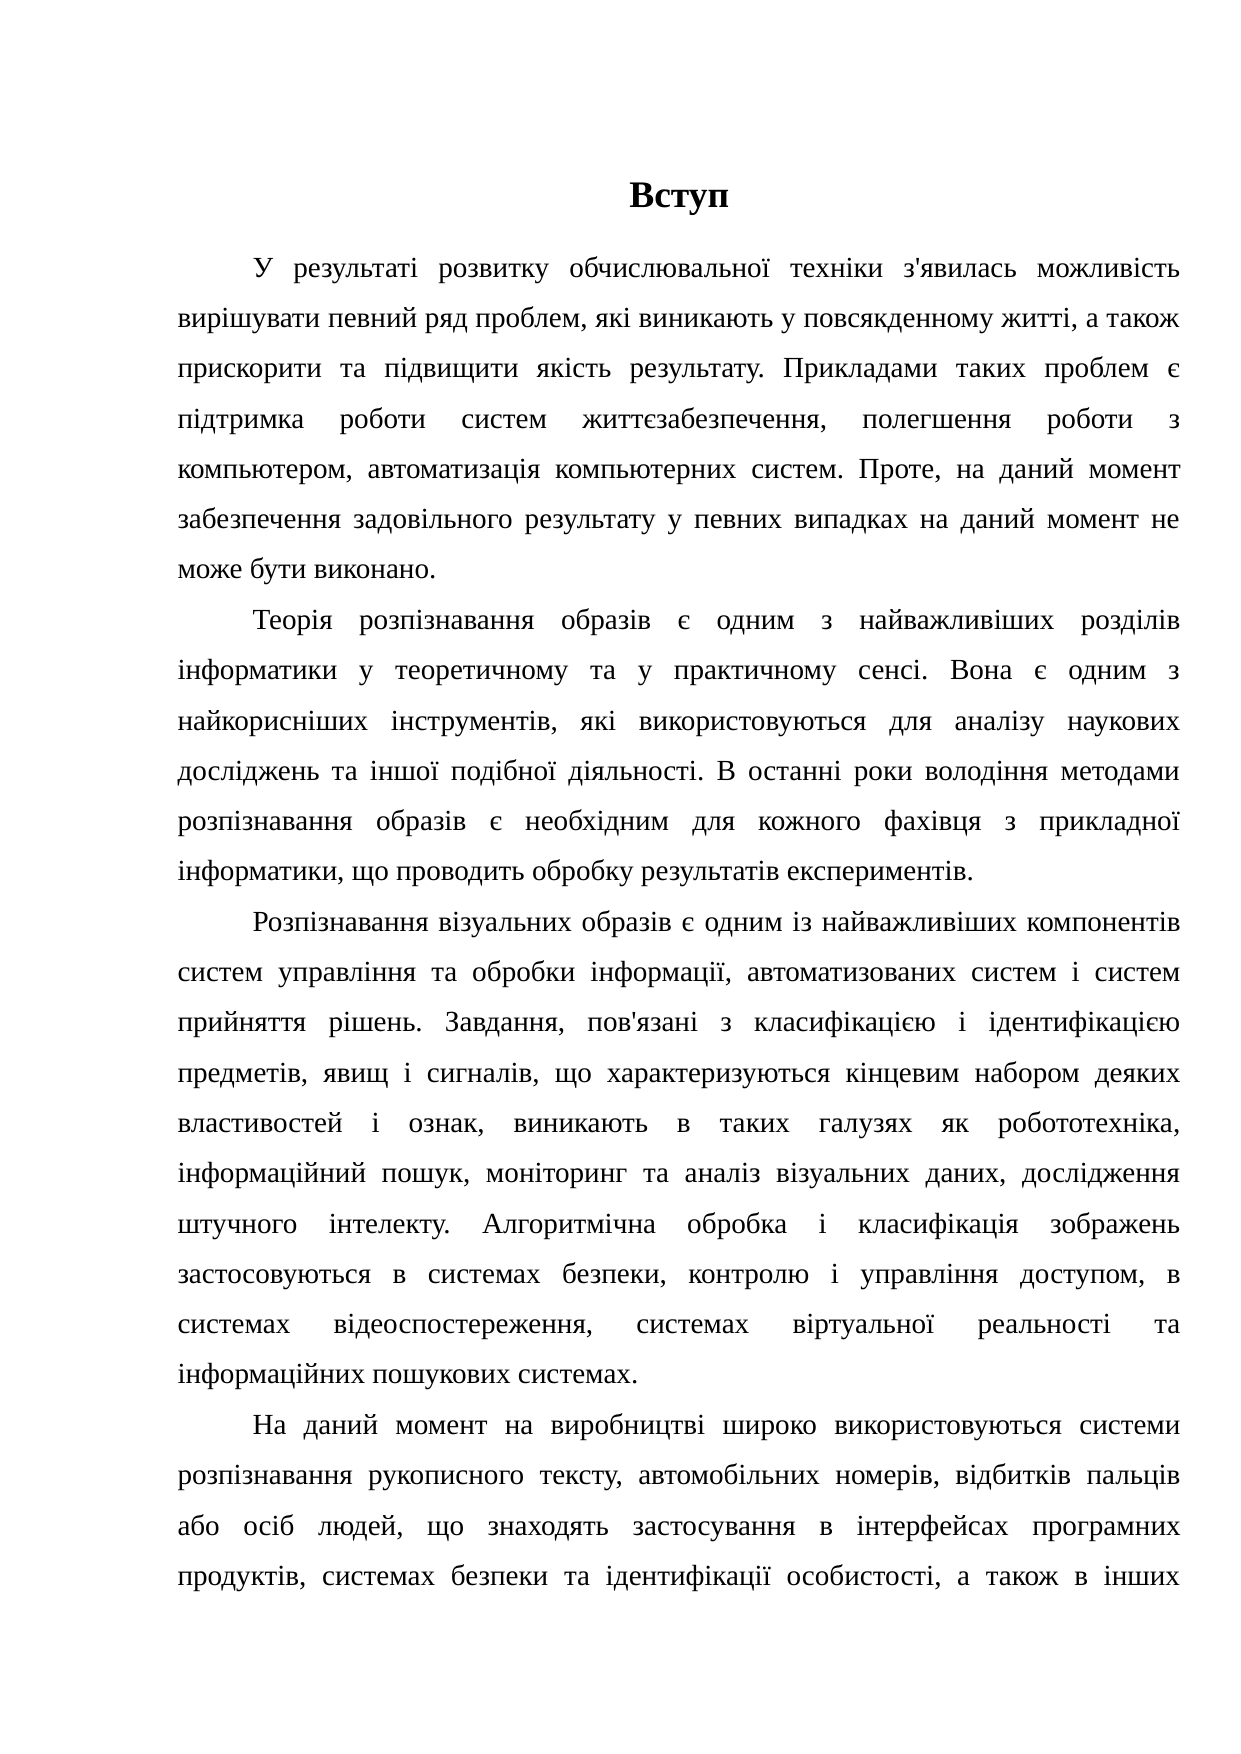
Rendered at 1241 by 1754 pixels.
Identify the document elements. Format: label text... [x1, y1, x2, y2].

text У результаті розвитку обчислювальної техніки з'явилась можливість вирішувати певний ряд проблем, які виникають у повсякденному житті, а також прискорити та підвищити якість результату. Прикладами таких проблем є підтримка роботи систем життєзабезпечення, полегшення роботи з компьютером, автоматизація компьютерних систем. Проте, на даний момент забезпечення задовільного результату у певних випадках на даний момент не може бути виконано. [177, 250, 1181, 585]
text Теорія розпізнавання образів є одним з найважливіших розділів інформатики у теоретичному та у практичному сенсі. Вона є одним з найкорисніших інструментів, які використовуються для аналізу наукових досліджень та іншої подібної діяльності. В останні роки володіння методами розпізнавання образів є необхідним для кожного фахівця з прикладної інформатики, що проводить обробку результатів експериментів. [177, 602, 1181, 887]
subtitle Вступ [177, 173, 1181, 216]
text Розпізнавання візуальних образів є одним із найважливіших компонентів систем управління та обробки інформації, автоматизованих систем і систем прийняття рішень. Завдання, пов'язані з класифікацією і ідентифікацією предметів, явищ і сигналів, що характеризуються кінцевим набором деяких властивостей і ознак, виникають в таких галузях як робототехніка, інформаційний пошук, моніторинг та аналіз візуальних даних, дослідження штучного інтелекту. Алгоритмічна обробка і класифікація зображень застосовуються в системах безпеки, контролю і управління доступом, в системах відеоспостереження, системах віртуальної реальності та інформаційних пошукових системах. [177, 904, 1181, 1390]
text На даний момент на виробництві широко використовуються системи розпізнавання рукописного тексту, автомобільних номерів, відбитків пальців або осіб людей, що знаходять застосування в інтерфейсах програмних продуктів, системах безпеки та ідентифікації особистості, а також в інших [177, 1407, 1181, 1591]
